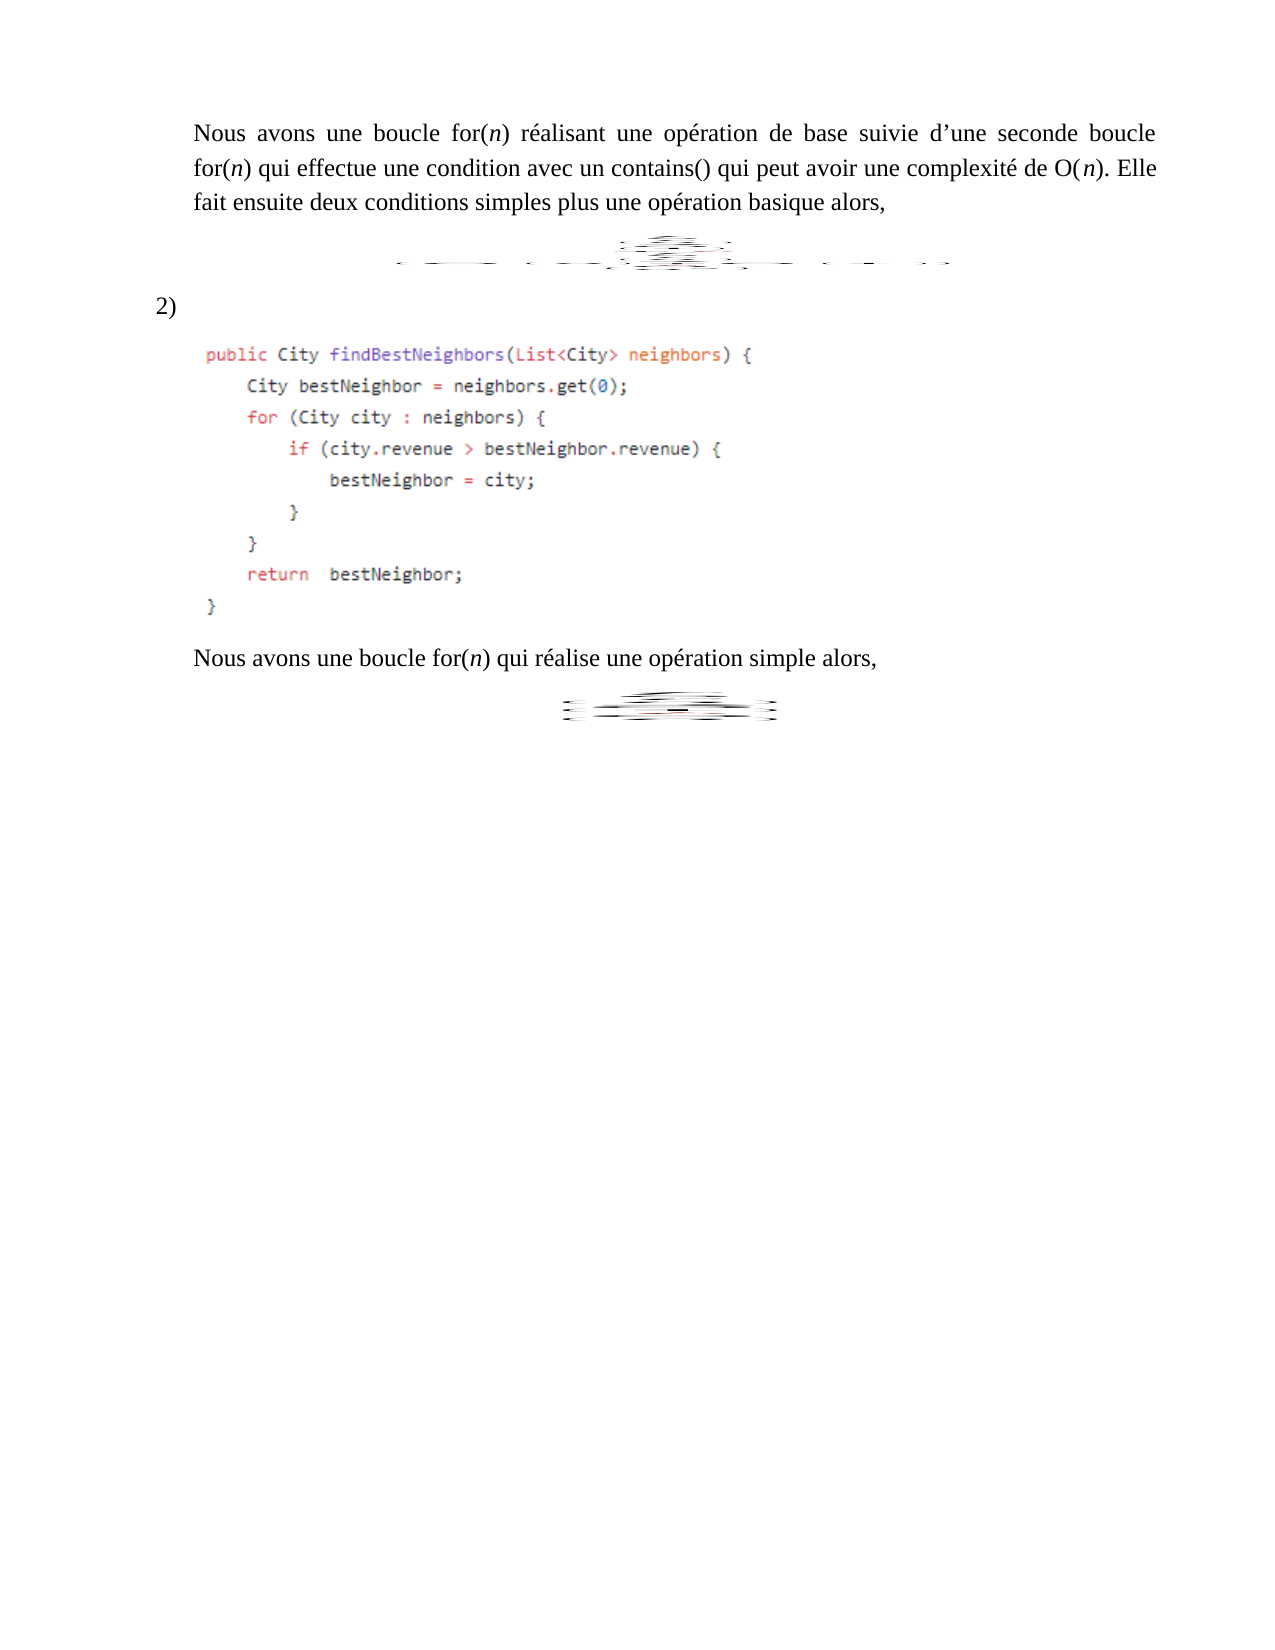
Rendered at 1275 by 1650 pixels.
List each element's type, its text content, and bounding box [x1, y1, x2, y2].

text Nous avons une boucle for(n) réalisant une opération de base suivie d’une seconde boucle for(n) qui effectue une condition avec un contains() qui peut avoir une complexité de O(n). Elle fait ensuite deux conditions simples plus une opération basique alors, [193, 118, 1157, 216]
text Nous avons une boucle for(n) qui réalise une opération simple alors, [193, 643, 1157, 672]
